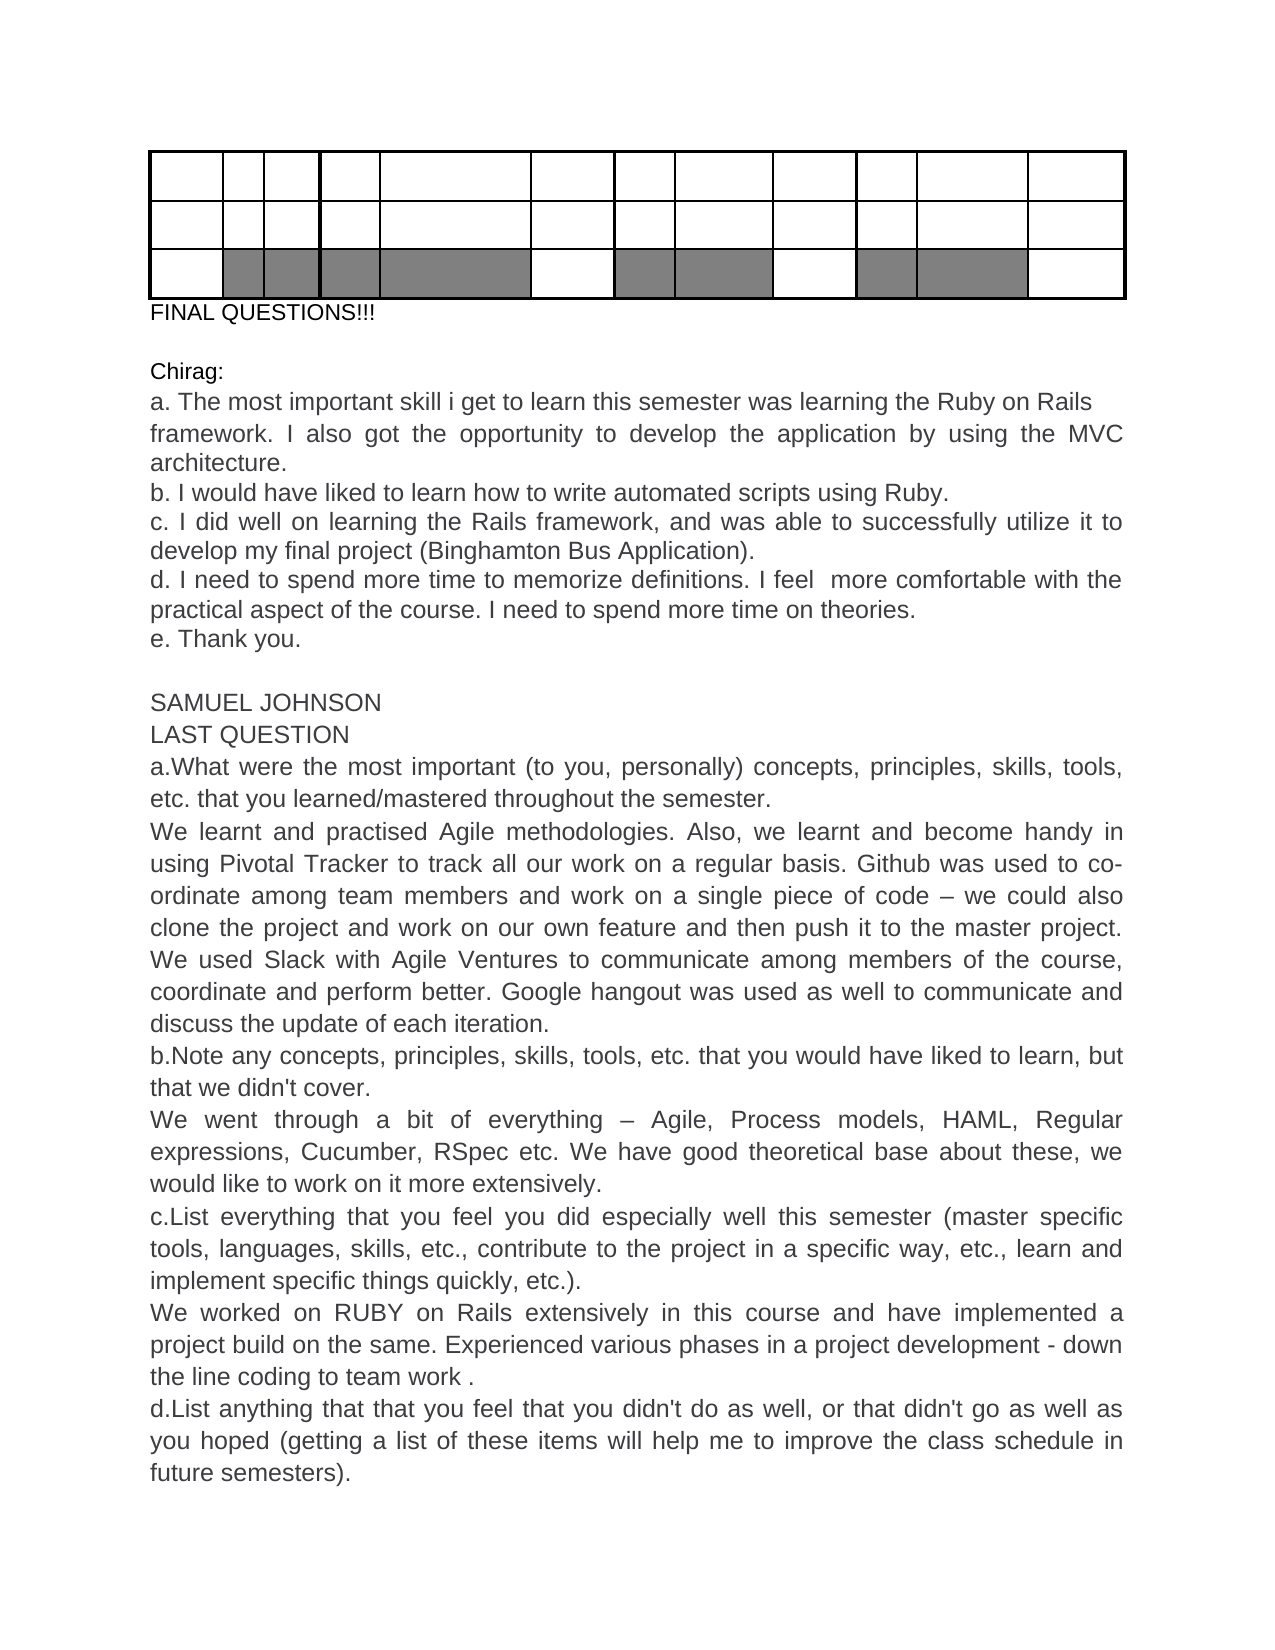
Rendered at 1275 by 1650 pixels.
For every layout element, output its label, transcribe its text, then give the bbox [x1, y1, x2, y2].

text a.What were the most important (to you, personally) concepts, principles, skills, tools, etc. that you learned/mastered throughout the semester. [150, 753, 1125, 813]
text d. I need to spend more time to memorize definitions. I feel more comfortable with the practical aspect of the course. I need to spend more time on theories. [150, 566, 1125, 623]
table_cell [676, 202, 772, 248]
table_cell [918, 250, 1027, 297]
table_cell [322, 202, 379, 248]
table_cell [858, 153, 916, 199]
table_cell [152, 202, 222, 248]
table_cell [774, 153, 855, 199]
text We worked on RUBY on Rails extensively in this course and have implemented a project build on the same. Experienced various phases in a project development - down the line coding to team work . [150, 1299, 1125, 1391]
text e. Thank you. [150, 625, 1125, 653]
table_cell [152, 153, 222, 199]
table_cell [532, 250, 613, 297]
table_cell [918, 153, 1027, 199]
text Chirag: [150, 358, 1125, 384]
text b. I would have liked to learn how to write automated scripts using Ruby. [150, 478, 1125, 506]
table_cell [1029, 153, 1123, 199]
text d.List anything that that you feel that you didn't do as well, or that didn't go as well as you hoped (getting a list of these items will help me to improve the class schedule in future semesters). [150, 1395, 1125, 1487]
table_cell [676, 250, 772, 297]
table_cell [265, 250, 318, 297]
table_cell [532, 202, 613, 248]
text We went through a bit of everything – Agile, Process models, HAML, Regular expressions, Cucumber, RSpec etc. We have good theoretical base about these, we would like to work on it more extensively. [150, 1106, 1125, 1198]
table_cell [322, 250, 379, 297]
table_cell [265, 153, 318, 199]
table_cell [1029, 202, 1123, 248]
table_cell [265, 202, 318, 248]
text SAMUEL JOHNSON [150, 689, 1125, 717]
text a. The most important skill i get to learn this semester was learning the Ruby on Rails [150, 388, 1125, 416]
text b.Note any concepts, principles, skills, tools, etc. that you would have liked to learn, but that we didn't cover. [150, 1042, 1125, 1102]
table_cell [1029, 250, 1123, 297]
table_cell [152, 250, 222, 297]
table_cell [224, 202, 263, 248]
table_cell [532, 153, 613, 199]
table_cell [774, 202, 855, 248]
table_cell [676, 153, 772, 199]
table_cell [381, 250, 530, 297]
table_cell [224, 250, 263, 297]
text c.List everything that you feel you did especially well this semester (master specific tools, languages, skills, etc., contribute to the project in a specific way, etc., learn and implement specific things quickly, etc.). [150, 1202, 1125, 1294]
text framework. I also got the opportunity to develop the application by using the MVC architecture. [150, 420, 1125, 477]
table_cell [616, 202, 674, 248]
text LAST QUESTION [150, 721, 1125, 749]
table_cell [224, 153, 263, 199]
table_cell [918, 202, 1027, 248]
table_cell [858, 202, 916, 248]
table_cell [774, 250, 855, 297]
text c. I did well on learning the Rails framework, and was able to successfully utilize it to develop my final project (Binghamton Bus Application). [150, 508, 1125, 565]
text FINAL QUESTIONS!!! [150, 300, 1125, 325]
table_cell [322, 153, 379, 199]
table_cell [616, 250, 674, 297]
table_cell [381, 153, 530, 199]
text We learnt and practised Agile methodologies. Also, we learnt and become handy in using Pivotal Tracker to track all our work on a regular basis. Github was used to co-ordinate among team members and work on a single piece of code – we could also clone the project and work on our own feature and then push it to the master project. We used Slack with Agile Ventures to communicate among members of the course, coordinate and perform better. Google hangout was used as well to communicate and discuss the update of each iteration. [150, 817, 1125, 1038]
table_cell [858, 250, 916, 297]
table_cell [381, 202, 530, 248]
table_cell [616, 153, 674, 199]
